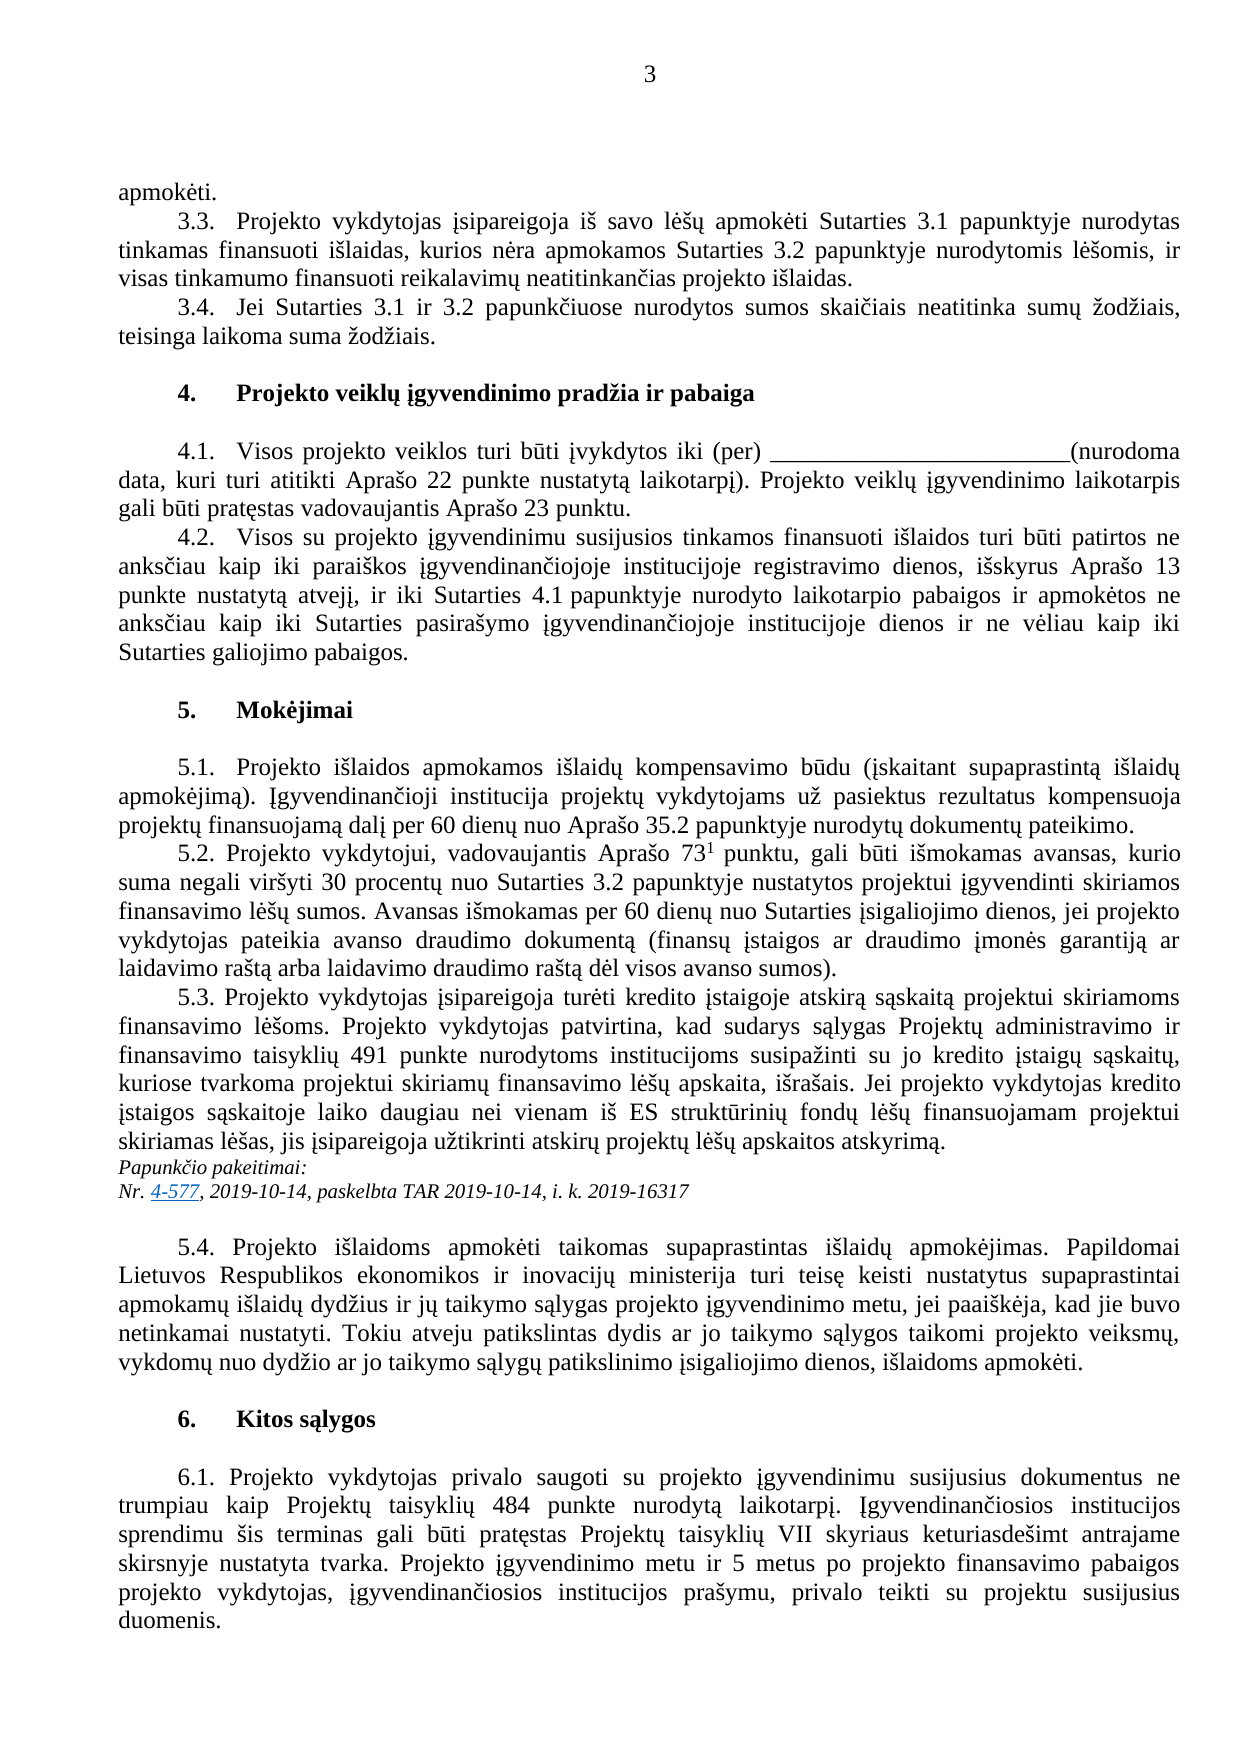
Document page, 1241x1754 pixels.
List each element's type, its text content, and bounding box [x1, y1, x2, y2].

text 5.4. Projekto išlaidoms apmokėti taikomas supaprastintas išlaidų apmokėjimas. Papildomai Lietuvos Respublikos ekonomikos ir inovacijų ministerija turi teisę keisti nustatytus supaprastintai apmokamų išlaidų dydžius ir jų taikymo sąlygas projekto įgyvendinimo metu, jei paaiškėja, kad jie buvo netinkamai nustatyti. Tokiu atveju patikslintas dydis ar jo taikymo sąlygos taikomi projekto veiksmų, vykdomų nuo dydžio ar jo taikymo sąlygų patikslinimo įsigaliojimo dienos, išlaidoms apmokėti. [118, 1232, 1181, 1375]
text Papunkčio pakeitimai: [118, 1155, 1181, 1179]
text 6.1. Projekto vykdytojas privalo saugoti su projekto įgyvendinimu susijusius dokumentus ne trumpiau kaip Projektų taisyklių 484 punkte nurodytą laikotarpį. Įgyvendinančiosios institucijos sprendimu šis terminas gali būti pratęstas Projektų taisyklių VII skyriaus keturiasdešimt antrajame skirsnyje nustatyta tvarka. Projekto įgyvendinimo metu ir 5 metus po projekto finansavimo pabaigos projekto vykdytojas, įgyvendinančiosios institucijos prašymu, privalo teikti su projektu susijusius duomenis. [118, 1462, 1181, 1634]
text 4.1. Visos projekto veiklos turi būti įvykdytos iki (per) ________________________(nurodoma data, kuri turi atitikti Aprašo 22 punkte nustatytą laikotarpį). Projekto veiklų įgyvendinimo laikotarpis gali būti pratęstas vadovaujantis Aprašo 23 punktu. [118, 436, 1181, 522]
text Nr. 4-577, 2019-10-14, paskelbta TAR 2019-10-14, i. k. 2019-16317 [118, 1179, 1181, 1203]
text 4. Projekto veiklų įgyvendinimo pradžia ir pabaiga [162, 378, 1181, 407]
text 3.3. Projekto vykdytojas įsipareigoja iš savo lėšų apmokėti Sutarties 3.1 papunktyje nurodytas tinkamas finansuoti išlaidas, kurios nėra apmokamos Sutarties 3.2 papunktyje nurodytomis lėšomis, ir visas tinkamumo finansuoti reikalavimų neatitinkančias projekto išlaidas. [118, 206, 1181, 292]
text 5. Mokėjimai [162, 695, 1181, 723]
text 5.1. Projekto išlaidos apmokamos išlaidų kompensavimo būdu (įskaitant supaprastintą išlaidų apmokėjimą). Įgyvendinančioji institucija projektų vykdytojams už pasiektus rezultatus kompensuoja projektų finansuojamą dalį per 60 dienų nuo Aprašo 35.2 papunktyje nurodytų dokumentų pateikimo. [118, 752, 1181, 838]
text 3.4. Jei Sutarties 3.1 ir 3.2 papunkčiuose nurodytos sumos skaičiais neatitinka sumų žodžiais, teisinga laikoma suma žodžiais. [118, 292, 1181, 350]
text 5.2. Projekto vykdytojui, vadovaujantis Aprašo 731 punktu, gali būti išmokamas avansas, kurio suma negali viršyti 30 procentų nuo Sutarties 3.2 papunktyje nustatytos projektui įgyvendinti skiriamos finansavimo lėšų sumos. Avansas išmokamas per 60 dienų nuo Sutarties įsigaliojimo dienos, jei projekto vykdytojas pateikia avanso draudimo dokumentą (finansų įstaigos ar draudimo įmonės garantiją ar laidavimo raštą arba laidavimo draudimo raštą dėl visos avanso sumos). [118, 838, 1181, 982]
text apmokėti. [118, 177, 1181, 206]
text 5.3. Projekto vykdytojas įsipareigoja turėti kredito įstaigoje atskirą sąskaitą projektui skiriamoms finansavimo lėšoms. Projekto vykdytojas patvirtina, kad sudarys sąlygas Projektų administravimo ir finansavimo taisyklių 491 punkte nurodytoms institucijoms susipažinti su jo kredito įstaigų sąskaitų, kuriose tvarkoma projektui skiriamų finansavimo lėšų apskaita, išrašais. Jei projekto vykdytojas kredito įstaigos sąskaitoje laiko daugiau nei vienam iš ES struktūrinių fondų lėšų finansuojamam projektui skiriamas lėšas, jis įsipareigoja užtikrinti atskirų projektų lėšų apskaitos atskyrimą. [118, 982, 1181, 1155]
text 4.2. Visos su projekto įgyvendinimu susijusios tinkamos finansuoti išlaidos turi būti patirtos ne anksčiau kaip iki paraiškos įgyvendinančiojoje institucijoje registravimo dienos, išskyrus Aprašo 13 punkte nustatytą atvejį, ir iki Sutarties 4.1 papunktyje nurodyto laikotarpio pabaigos ir apmokėtos ne anksčiau kaip iki Sutarties pasirašymo įgyvendinančiojoje institucijoje dienos ir ne vėliau kaip iki Sutarties galiojimo pabaigos. [118, 522, 1181, 666]
text 6. Kitos sąlygos [162, 1404, 1181, 1433]
